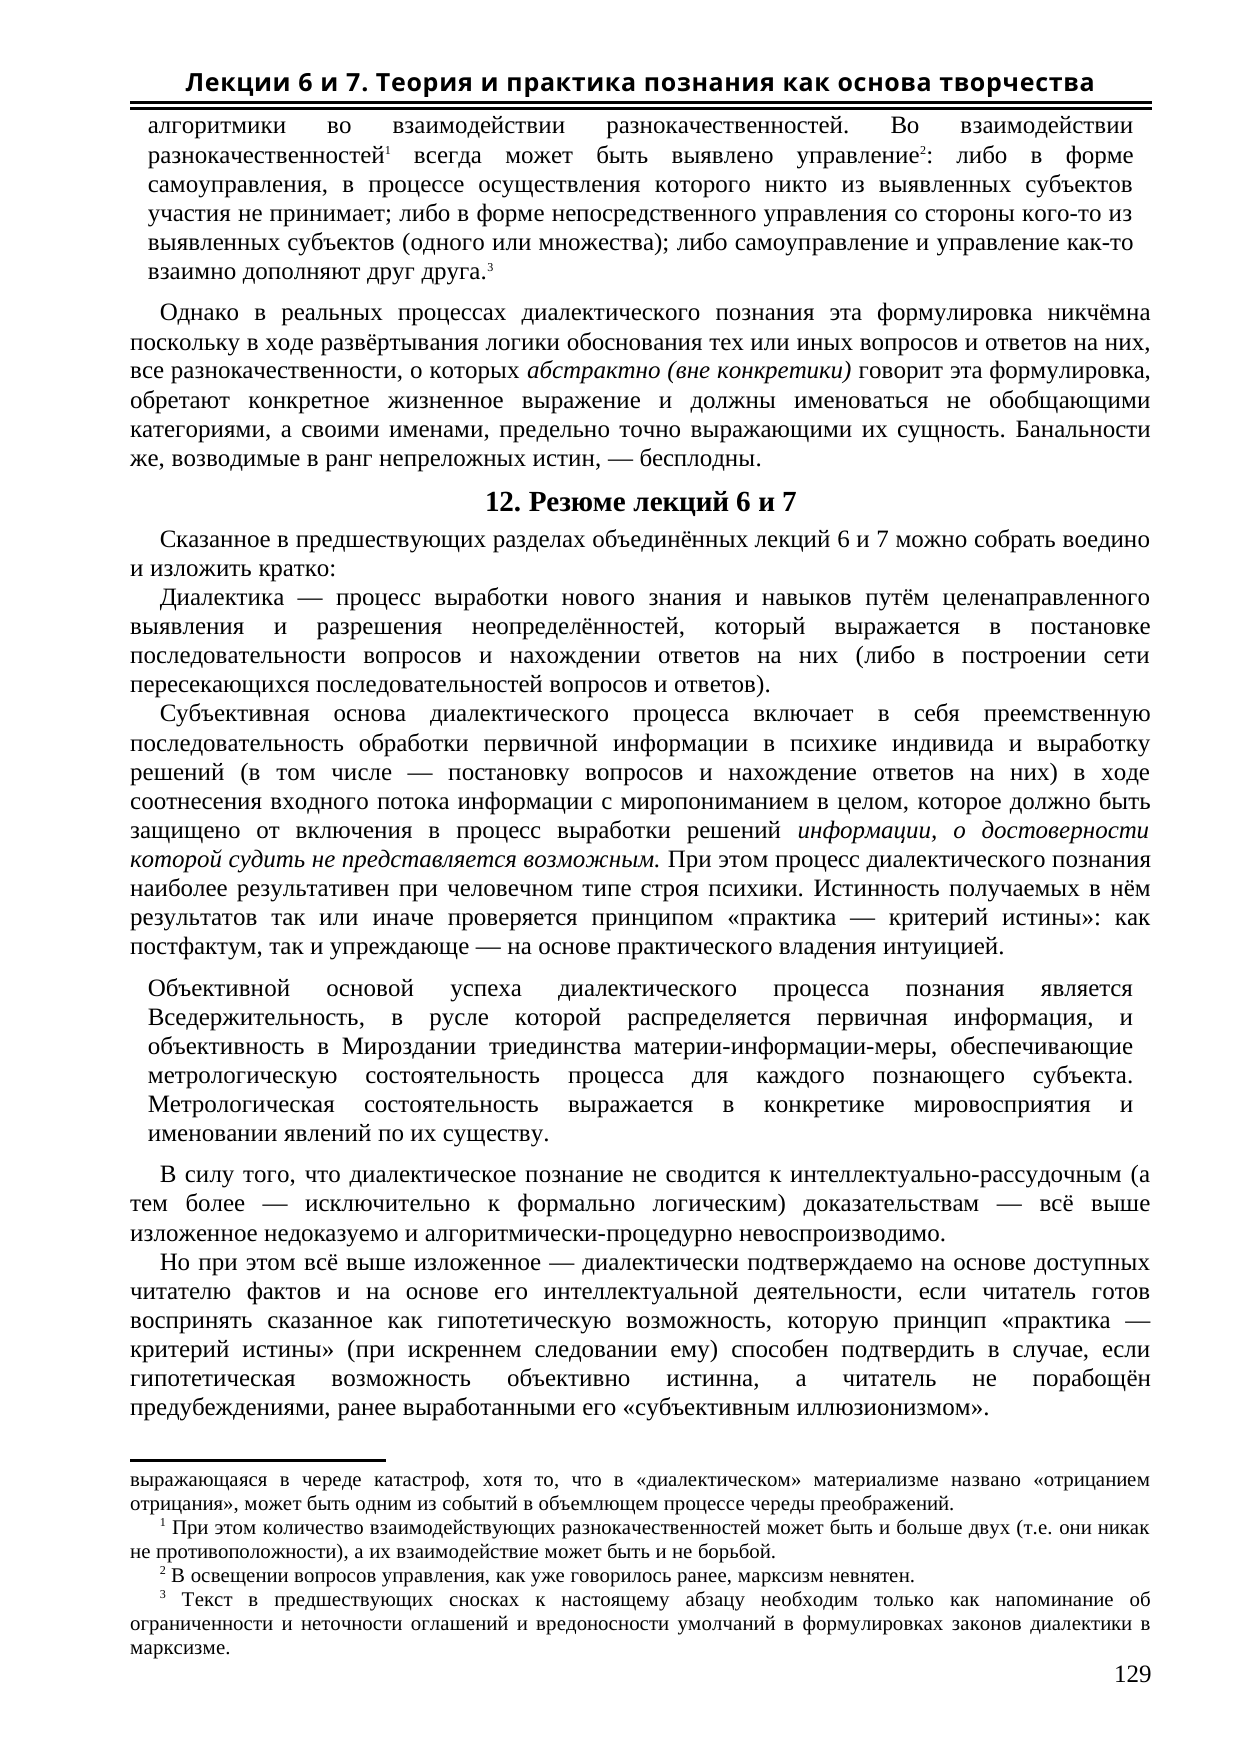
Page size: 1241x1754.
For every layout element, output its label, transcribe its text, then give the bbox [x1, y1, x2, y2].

text При этом количество взаимодействующих разнокачественностей может быть и больше двух (т.е. они никак не противоположности), а их взаимодействие может быть и не борьбой. [130, 1515, 1152, 1563]
text выражающаяся в череде катастроф, хотя то, что в «диалектическом» материализме названо «отрицанием отрицания», может быть одним из событий в объемлющем процессе череды преображений. [130, 1467, 1152, 1515]
text В силу того, что диалектическое познание не сводится к интеллектуально-рассудочным (а тем более — исключительно к формально логическим) доказательствам — всё выше изложенное недоказуемо и алгоритмически-процедурно невоспроизводимо. [130, 1159, 1152, 1246]
text Объективной основой успеха диалектического процесса познания является Вседержительность, в русле которой распределяется первичная информация, и объективность в Мироздании триединства материи-информации-меры, обеспечивающие метрологическую состоятельность процесса для каждого познающего субъекта. Метрологическая состоятельность выражается в конкретике мировосприятия и именовании явлений по их существу. [148, 972, 1134, 1147]
text Текст в предшествующих сносках к настоящему абзацу необходим только как напоминание об ограниченности и неточности оглашений и вредоносности умолчаний в формулировках законов диалектики в марксизме. [130, 1587, 1152, 1659]
text Субъективная основа диалектического процесса включает в себя преемственную последовательность обработки первичной информации в психике индивида и выработку решений (в том числе — постановку вопросов и нахождение ответов на них) в ходе соотнесения входного потока информации с миропониманием в целом, которое должно быть защищено от включения в процесс выработки решений информации, о достоверности которой судить не представляется возможным. При этом процесс диалектического познания наиболее результативен при человечном типе строя психики. Истинность получаемых в нём результатов так или иначе проверяется принципом «практика — критерий истины»: как постфактум, так и упреждающе — на основе практического владения интуицией. [130, 698, 1152, 960]
text Однако в реальных процессах диалектического познания эта формулировка никчёмна поскольку в ходе развёртывания логики обоснования тех или иных вопросов и ответов на них, все разнокачественности, о которых абстрактно (вне конкретики) говорит эта формулировка, обретают конкретное жизненное выражение и должны именоваться не обобщающими категориями, а своими именами, предельно точно выражающими их сущность. Банальности же, возводимые в ранг непреложных истин, — бесплодны. [130, 297, 1152, 472]
text Диалектика — процесс выработки нового знания и навыков путём целенаправленного выявления и разрешения неопределённостей, который выражается в постановке последовательности вопросов и нахождении ответов на них (либо в построении сети пересекающихся последовательностей вопросов и ответов). [130, 582, 1152, 698]
text В освещении вопросов управления, как уже говорилось ранее, марксизм невнятен. [130, 1563, 1152, 1587]
text Но при этом всё выше изложенное — диалектически подтверждаемо на основе доступных читателю фактов и на основе его интеллектуальной деятельности, если читатель готов воспринять сказанное как гипотетическую возможность, которую принцип «практика — критерий истины» (при искреннем следовании ему) способен подтвердить в случае, если гипотетическая возможность объективно истинна, а читатель не порабощён предубеждениями, ранее выработанными его «субъективным иллюзионизмом». [130, 1246, 1152, 1421]
text Сказанное в предшествующих разделах объединённых лекций 6 и 7 можно собрать воедино и изложить кратко: [130, 524, 1152, 582]
subtitle 12. Резюме лекций 6 и 7 [130, 484, 1152, 518]
text алгоритмики во взаимодействии разнокачественностей. Во взаимодействии разнокачественностей всегда может быть выявлено управление: либо в форме самоуправления, в процессе осуществления которого никто из выявленных субъектов участия не принимает; либо в форме непосредственного управления со стороны кого-то из вы­явленных субъектов (од­но­го или множества); либо самоуп­равление и управление как-то взаимно дополняют друг друга. [148, 110, 1134, 285]
